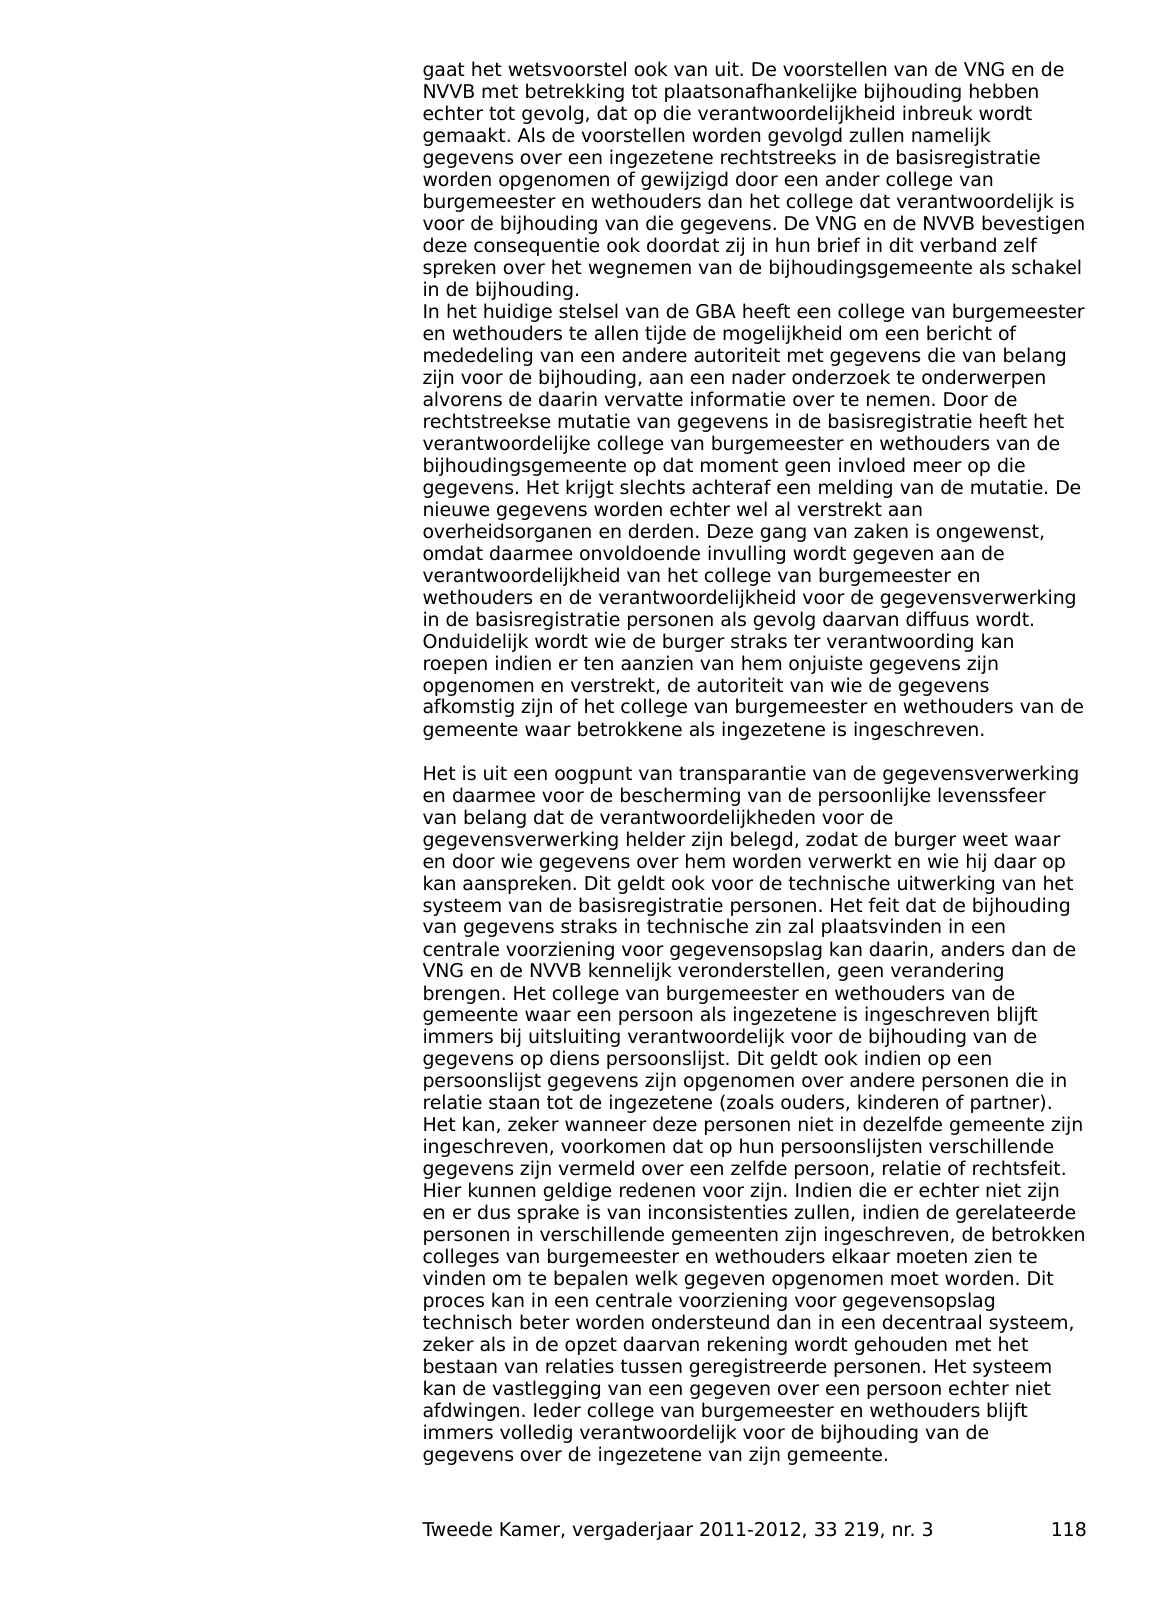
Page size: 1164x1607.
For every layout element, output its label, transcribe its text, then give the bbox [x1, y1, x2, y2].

text gaat het wetsvoorstel ook van uit. De voorstellen van de VNG en de NVVB met betrekking tot plaatsonafhankelijke bijhouding hebben echter tot gevolg, dat op die verantwoordelijkheid inbreuk wordt gemaakt. Als de voorstellen worden gevolgd zullen namelijk gegevens over een ingezetene rechtstreeks in de basisregistratie worden opgenomen of gewijzigd door een ander college van burgemeester en wethouders dan het college dat verantwoordelijk is voor de bijhouding van die gegevens. De VNG en de NVVB bevestigen deze consequentie ook doordat zij in hun brief in dit verband zelf spreken over het wegnemen van de bijhoudingsgemeente als schakel in de bijhouding. [422, 59, 1087, 301]
text In het huidige stelsel van de GBA heeft een college van burgemeester en wethouders te allen tijde de mogelijkheid om een bericht of mededeling van een andere autoriteit met gegevens die van belang zijn voor de bijhouding, aan een nader onderzoek te onderwerpen alvorens de daarin vervatte informatie over te nemen. Door de rechtstreekse mutatie van gegevens in de basisregistratie heeft het verantwoordelijke college van burgemeester en wethouders van de bijhoudingsgemeente op dat moment geen invloed meer op die gegevens. Het krijgt slechts achteraf een melding van de mutatie. De nieuwe gegevens worden echter wel al verstrekt aan overheidsorganen en derden. Deze gang van zaken is ongewenst, omdat daarmee onvoldoende invulling wordt gegeven aan de verantwoordelijkheid van het college van burgemeester en wethouders en de verantwoordelijkheid voor de gegevensverwerking in de basisregistratie personen als gevolg daarvan diffuus wordt. Onduidelijk wordt wie de burger straks ter verantwoording kan roepen indien er ten aanzien van hem onjuiste gegevens zijn opgenomen en verstrekt, de autoriteit van wie de gegevens afkomstig zijn of het college van burgemeester en wethouders van de gemeente waar betrokkene als ingezetene is ingeschreven. [422, 301, 1087, 740]
text Het is uit een oogpunt van transparantie van de gegevensverwerking en daarmee voor de bescherming van de persoonlijke levenssfeer van belang dat de verantwoordelijkheden voor de gegevensverwerking helder zijn belegd, zodat de burger weet waar en door wie gegevens over hem worden verwerkt en wie hij daar op kan aanspreken. Dit geldt ook voor de technische uitwerking van het systeem van de basisregistratie personen. Het feit dat de bijhouding van gegevens straks in technische zin zal plaatsvinden in een centrale voorziening voor gegevensopslag kan daarin, anders dan de VNG en de NVVB kennelijk veronderstellen, geen verandering brengen. Het college van burgemeester en wethouders van de gemeente waar een persoon als ingezetene is ingeschreven blijft immers bij uitsluiting verantwoordelijk voor de bijhouding van de gegevens op diens persoonslijst. Dit geldt ook indien op een persoonslijst gegevens zijn opgenomen over andere personen die in relatie staan tot de ingezetene (zoals ouders, kinderen of partner). Het kan, zeker wanneer deze personen niet in dezelfde gemeente zijn ingeschreven, voorkomen dat op hun persoonslijsten verschillende gegevens zijn vermeld over een zelfde persoon, relatie of rechtsfeit. Hier kunnen geldige redenen voor zijn. Indien die er echter niet zijn en er dus sprake is van inconsistenties zullen, indien de gerelateerde personen in verschillende gemeenten zijn ingeschreven, de betrokken colleges van burgemeester en wethouders elkaar moeten zien te vinden om te bepalen welk gegeven opgenomen moet worden. Dit proces kan in een centrale voorziening voor gegevensopslag technisch beter worden ondersteund dan in een decentraal systeem, zeker als in de opzet daarvan rekening wordt gehouden met het bestaan van relaties tussen geregistreerde personen. Het systeem kan de vastlegging van een gegeven over een persoon echter niet afdwingen. Ieder college van burgemeester en wethouders blijft immers volledig verantwoordelijk voor de bijhouding van de gegevens over de ingezetene van zijn gemeente. [422, 763, 1087, 1466]
